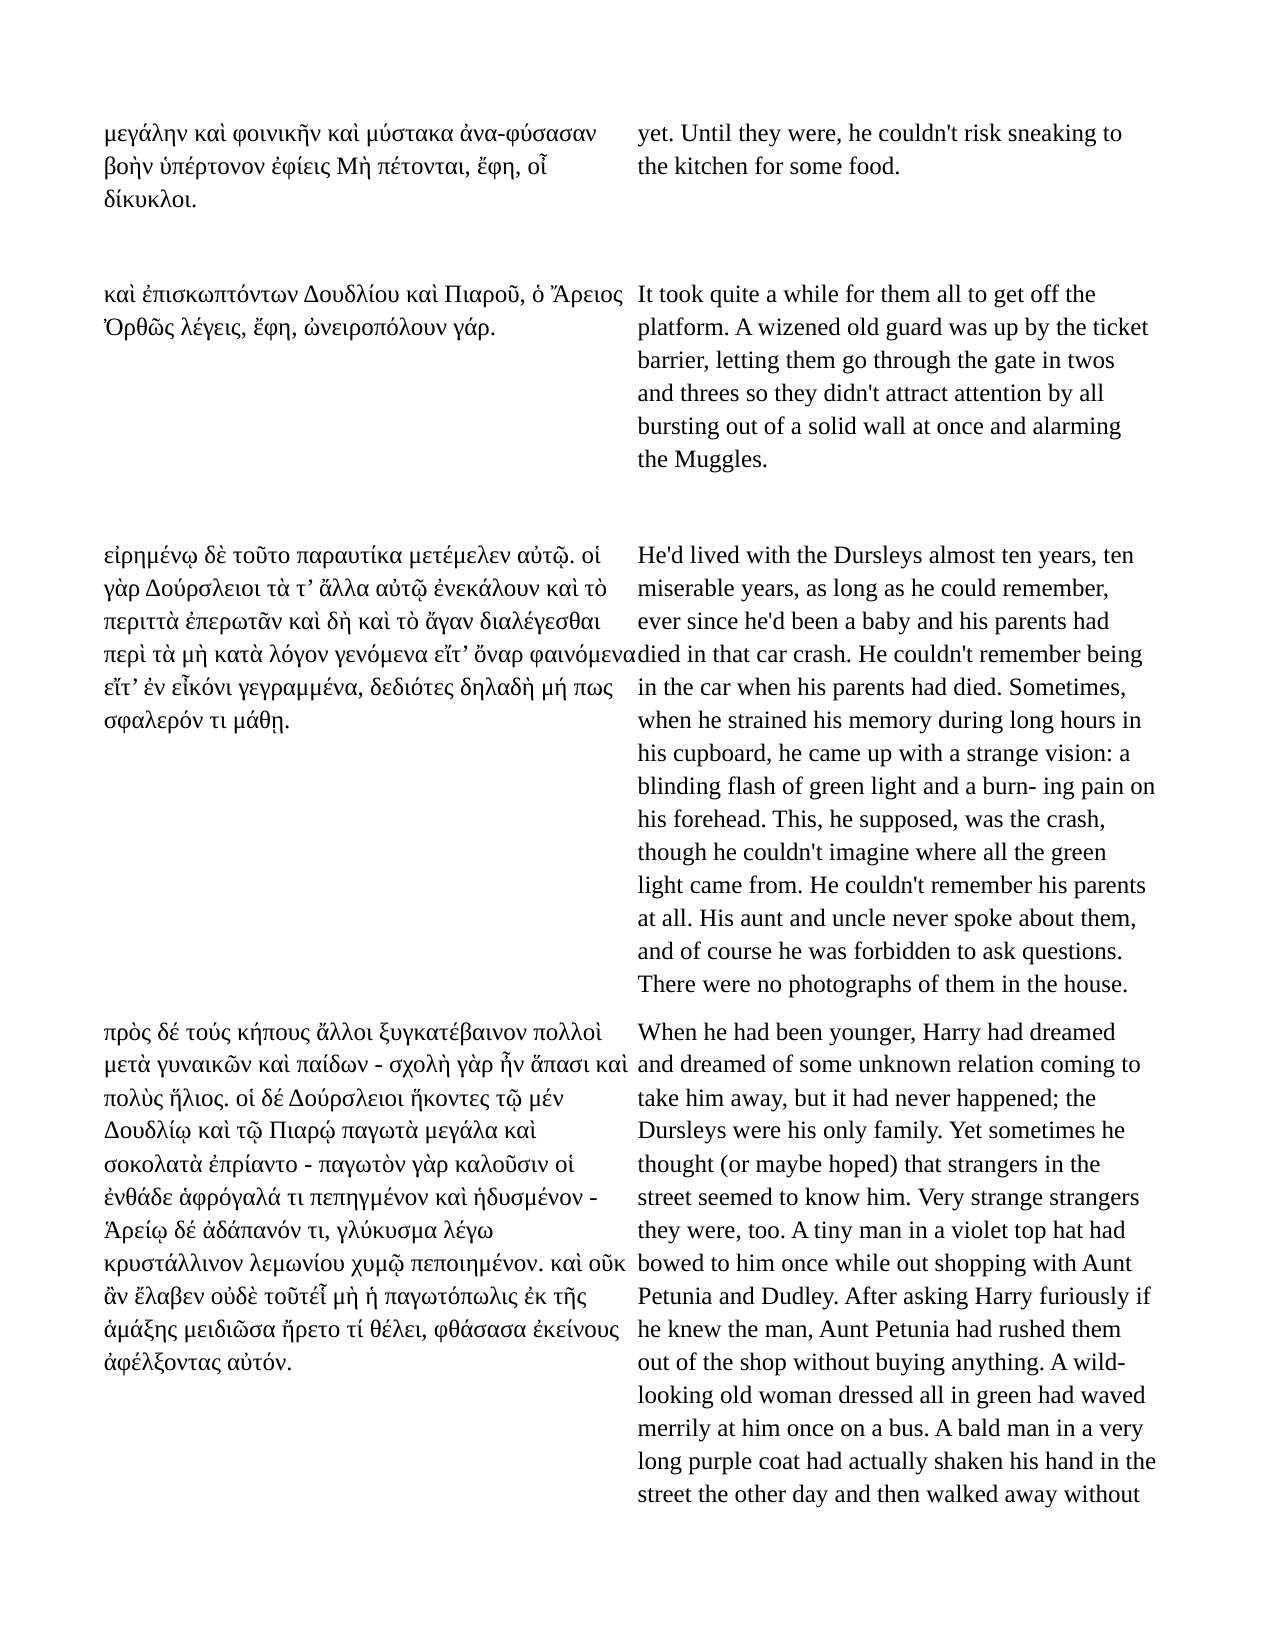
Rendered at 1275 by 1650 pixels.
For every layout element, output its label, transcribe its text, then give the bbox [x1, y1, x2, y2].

table_cell καὶ ἐπισκωπτόντων Δουδλίου καὶ Πιαροῦ, ὁ Ἄρειος Ὀρθῶς λέγεις, ἔφη, ὠνειροπόλουν γάρ. [104, 279, 637, 492]
table_cell yet. Until they were, he couldn't risk sneaking to the kitchen for some food. [638, 118, 1157, 232]
table_cell εἰρημένῳ δὲ τοῦτο παραυτίκα μετέμελεν αὐτῷ. οἱ γὰρ Δούρσλειοι τὰ τ’ ἄλλα αὐτῷ ἐνεκάλουν καὶ τὸ περιττὰ ἐπερωτᾶν καὶ δὴ καὶ τὸ ἄγαν διαλέγεσθαι περὶ τὰ μὴ κατὰ λόγον γενόμενα εἴτ’ ὄναρ φαινόμενα εἴτ’ ἐν εἶκόνι γεγραμμένα, δεδιότες δηλαδὴ μή πως σφαλερόν τι μάθῃ. [104, 540, 637, 1017]
table_cell [638, 492, 1157, 540]
table_cell πρὸς δέ τούς κήπους ἄλλοι ξυγκατέβαινον πολλοὶ μετὰ γυναικῶν καὶ παίδων - σχολὴ γὰρ ἦν ἅπασι καὶ πολὺς ἥλιος. οἱ δέ Δούρσλειοι ἥκοντες τῷ μέν Δουδλίῳ καὶ τῷ Πιαρῴ παγωτὰ μεγάλα καὶ σοκολατὰ ἐπρίαντο - παγωτὸν γὰρ καλοῦσιν οἱ ἐνθάδε ἁφρόγαλά τι πεπηγμένον καὶ ἡδυσμένον - Ἁρείῳ δέ ἀδάπανόν τι, γλύκυσμα λέγω κρυστάλλινον λεμωνίου χυμῷ πεποιημένον. καὶ οῦκ ἂν ἔλαβεν οὐδὲ τοῦτέἷ μὴ ἡ παγωτόπωλις ἐκ τῆς ἁμάξης μειδιῶσα ἤρετο τί θέλει, φθάσασα ἐκείνους ἀφέλξοντας αὐτόν. [104, 1017, 637, 1508]
table_cell [104, 492, 637, 540]
table_cell It took quite a while for them all to get off the platform. A wizened old guard was up by the ticket barrier, letting them go through the gate in twos and threes so they didn't attract attention by all bursting out of a solid wall at once and alarming the Muggles. [638, 279, 1157, 492]
table_cell μεγάλην καὶ φοινικῆν καὶ μύστακα ἀνα-φύσασαν βοὴν ὑπέρτονον ἐφίεις Μὴ πέτονται, ἔφη, οἶ δίκυκλοι. [104, 118, 637, 232]
table_cell When he had been younger, Harry had dreamed and dreamed of some unknown relation coming to take him away, but it had never happened; the Dursleys were his only family. Yet sometimes he thought (or maybe hoped) that strangers in the street seemed to know him. Very strange strangers they were, too. A tiny man in a violet top hat had bowed to him once while out shopping with Aunt Petunia and Dudley. After asking Harry furiously if he knew the man, Aunt Petunia had rushed them out of the shop without buying anything. A wild-looking old woman dressed all in green had waved merrily at him once on a bus. A bald man in a very long purple coat had actually shaken his hand in the street the other day and then walked away without [638, 1017, 1157, 1508]
table_cell [638, 232, 1157, 279]
table_cell He'd lived with the Dursleys almost ten years, ten miserable years, as long as he could remember, ever since he'd been a baby and his parents had died in that car crash. He couldn't remember being in the car when his parents had died. Sometimes, when he strained his memory during long hours in his cupboard, he came up with a strange vision: a blinding flash of green light and a burn- ing pain on his forehead. This, he supposed, was the crash, though he couldn't imagine where all the green light came from. He couldn't remember his parents at all. His aunt and uncle never spoke about them, and of course he was forbidden to ask questions. There were no photographs of them in the house. [638, 540, 1157, 1017]
table_cell [104, 232, 637, 279]
